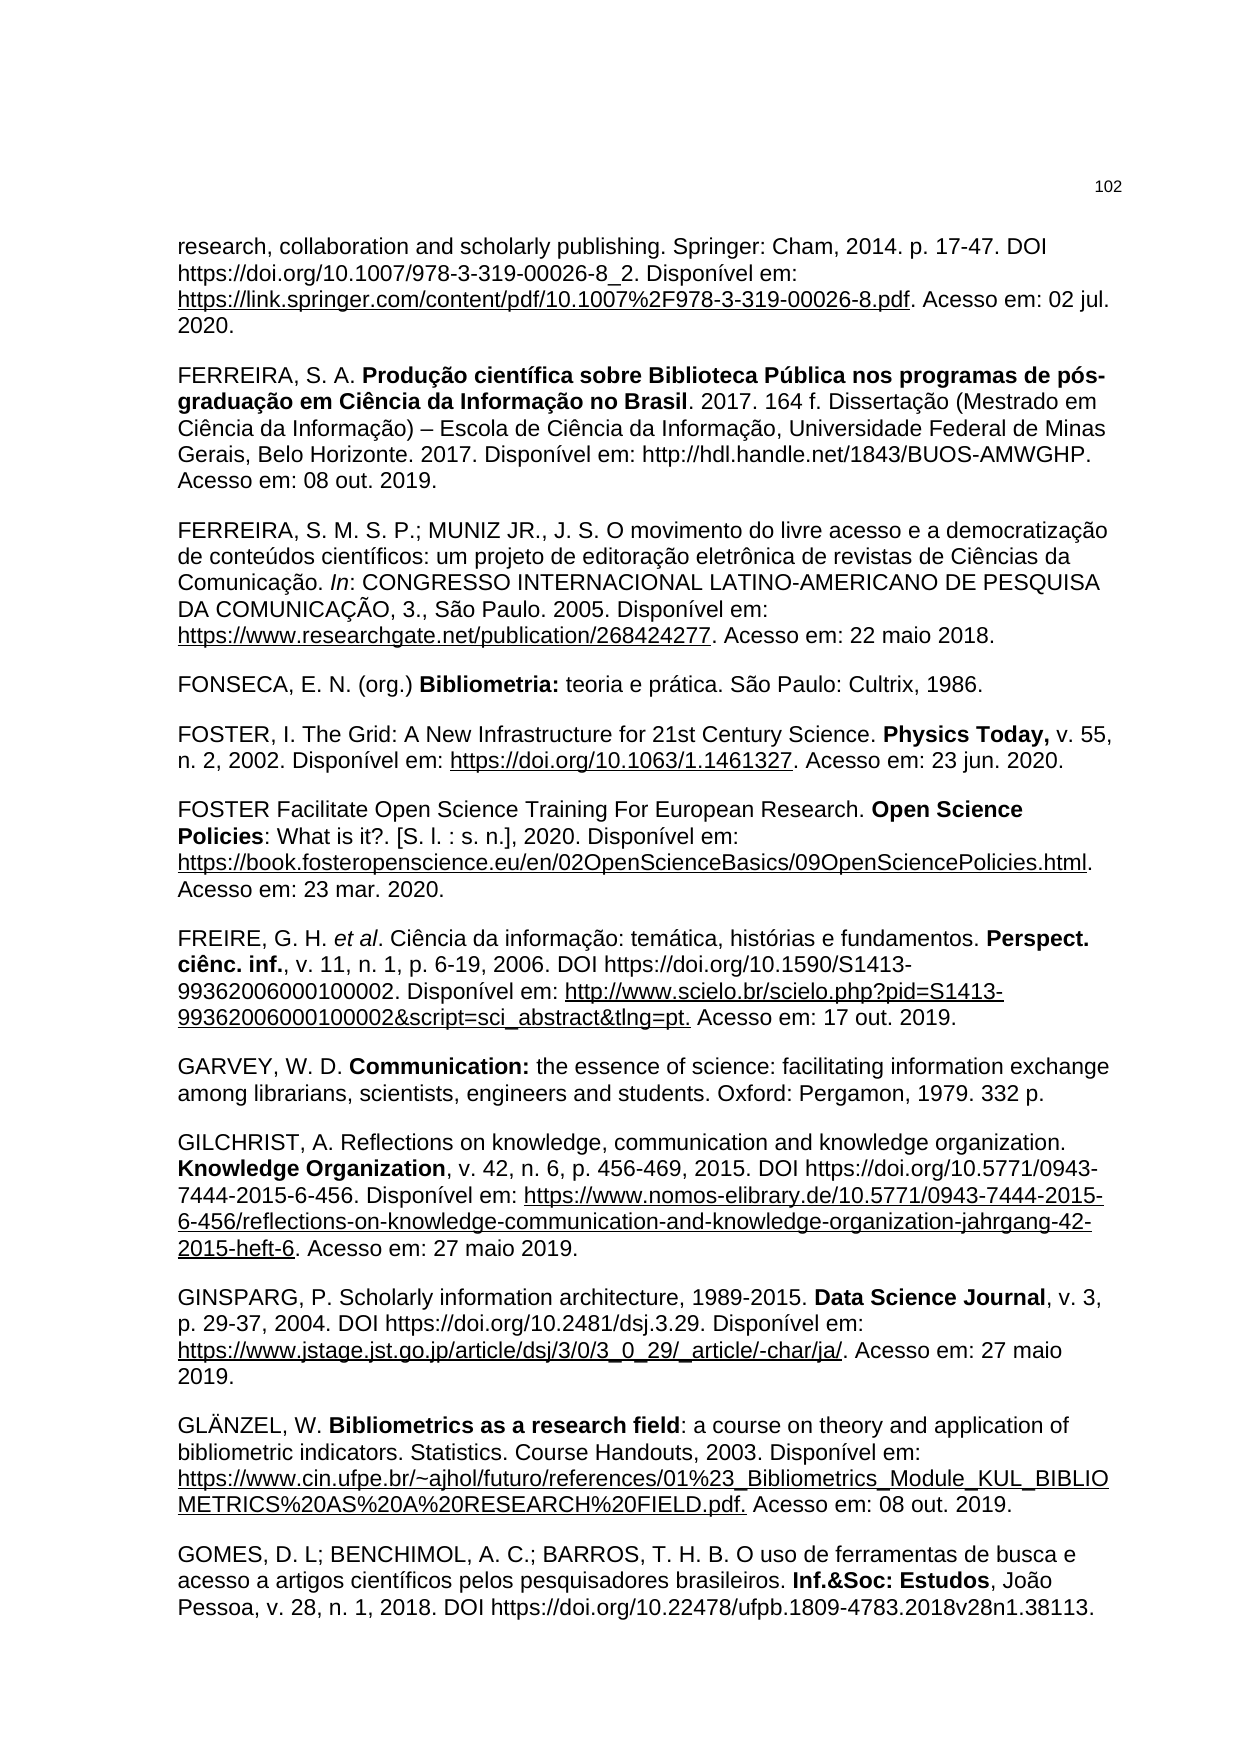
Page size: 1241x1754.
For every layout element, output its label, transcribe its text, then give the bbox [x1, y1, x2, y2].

text GARVEY, W. D. Communication: the essence of science: facilitating information exchange among librarians, scientists, engineers and students. Oxford: Pergamon, 1979. 332 p. [177, 1053, 1122, 1106]
text FERREIRA, S. M. S. P.; MUNIZ JR., J. S. O movimento do livre acesso e a democratização de conteúdos científicos: um projeto de editoração eletrônica de revistas de Ciências da Comunicação. In: CONGRESSO INTERNACIONAL LATINO-AMERICANO DE PESQUISA DA COMUNICAÇÃO, 3., São Paulo. 2005. Disponível em: https://www.researchgate.net/publication/268424277. Acesso em: 22 maio 2018. [177, 517, 1122, 648]
text GOMES, D. L; BENCHIMOL, A. C.; BARROS, T. H. B. O uso de ferramentas de busca e acesso a artigos científicos pelos pesquisadores brasileiros. Inf.&Soc: Estudos, João Pessoa, v. 28, n. 1, 2018. DOI https://doi.org/10.22478/ufpb.1809-4783.2018v28n1.38113. [177, 1541, 1122, 1620]
text GLÄNZEL, W. Bibliometrics as a research field: a course on theory and application of bibliometric indicators. Statistics. Course Handouts, 2003. Disponível em: https://www.cin.ufpe.br/~ajhol/futuro/references/01%23_Bibliometrics_Module_KUL_BIBLIOMETRICS%20AS%20A%20RESEARCH%20FIELD.pdf. Acesso em: 08 out. 2019. [177, 1412, 1122, 1518]
text FONSECA, E. N. (org.) Bibliometria: teoria e prática. São Paulo: Cultrix, 1986. [177, 671, 1122, 698]
text FERREIRA, S. A. Produção científica sobre Biblioteca Pública nos programas de pós-graduação em Ciência da Informação no Brasil. 2017. 164 f. Dissertação (Mestrado em Ciência da Informação) – Escola de Ciência da Informação, Universidade Federal de Minas Gerais, Belo Horizonte. 2017. Disponível em: http://hdl.handle.net/1843/BUOS-AMWGHP. Acesso em: 08 out. 2019. [177, 362, 1122, 493]
text FOSTER, I. The Grid: A New Infrastructure for 21st Century Science. Physics Today, v. 55, n. 2, 2002. Disponível em: https://doi.org/10.1063/1.1461327. Acesso em: 23 jun. 2020. [177, 721, 1122, 773]
text FREIRE, G. H. et al. Ciência da informação: temática, histórias e fundamentos. Perspect. ciênc. inf., v. 11, n. 1, p. 6-19, 2006. DOI https://doi.org/10.1590/S1413-99362006000100002. Disponível em: http://www.scielo.br/scielo.php?pid=S1413-99362006000100002&script=sci_abstract&tlng=pt. Acesso em: 17 out. 2019. [177, 925, 1122, 1030]
text research, collaboration and scholarly publishing. Springer: Cham, 2014. p. 17-47. DOI https://doi.org/10.1007/978-3-319-00026-8_2. Disponível em: https://link.springer.com/content/pdf/10.1007%2F978-3-319-00026-8.pdf. Acesso em: 02 jul. 2020. [177, 233, 1122, 339]
text FOSTER Facilitate Open Science Training For European Research. Open Science Policies: What is it?. [S. l. : s. n.], 2020. Disponível em: https://book.fosteropenscience.eu/en/02OpenScienceBasics/09OpenSciencePolicies.html. Acesso em: 23 mar. 2020. [177, 796, 1122, 902]
text GINSPARG, P. Scholarly information architecture, 1989-2015. Data Science Journal, v. 3, p. 29-37, 2004. DOI https://doi.org/10.2481/dsj.3.29. Disponível em: https://www.jstage.jst.go.jp/article/dsj/3/0/3_0_29/_article/-char/ja/. Acesso em: 27 maio 2019. [177, 1284, 1122, 1389]
text GILCHRIST, A. Reflections on knowledge, communication and knowledge organization. Knowledge Organization, v. 42, n. 6, p. 456-469, 2015. DOI https://doi.org/10.5771/0943-7444-2015-6-456. Disponível em: https://www.nomos-elibrary.de/10.5771/0943-7444-2015-6-456/reflections-on-knowledge-communication-and-knowledge-organization-jahrgang-42-2015-heft-6. Acesso em: 27 maio 2019. [177, 1129, 1122, 1261]
